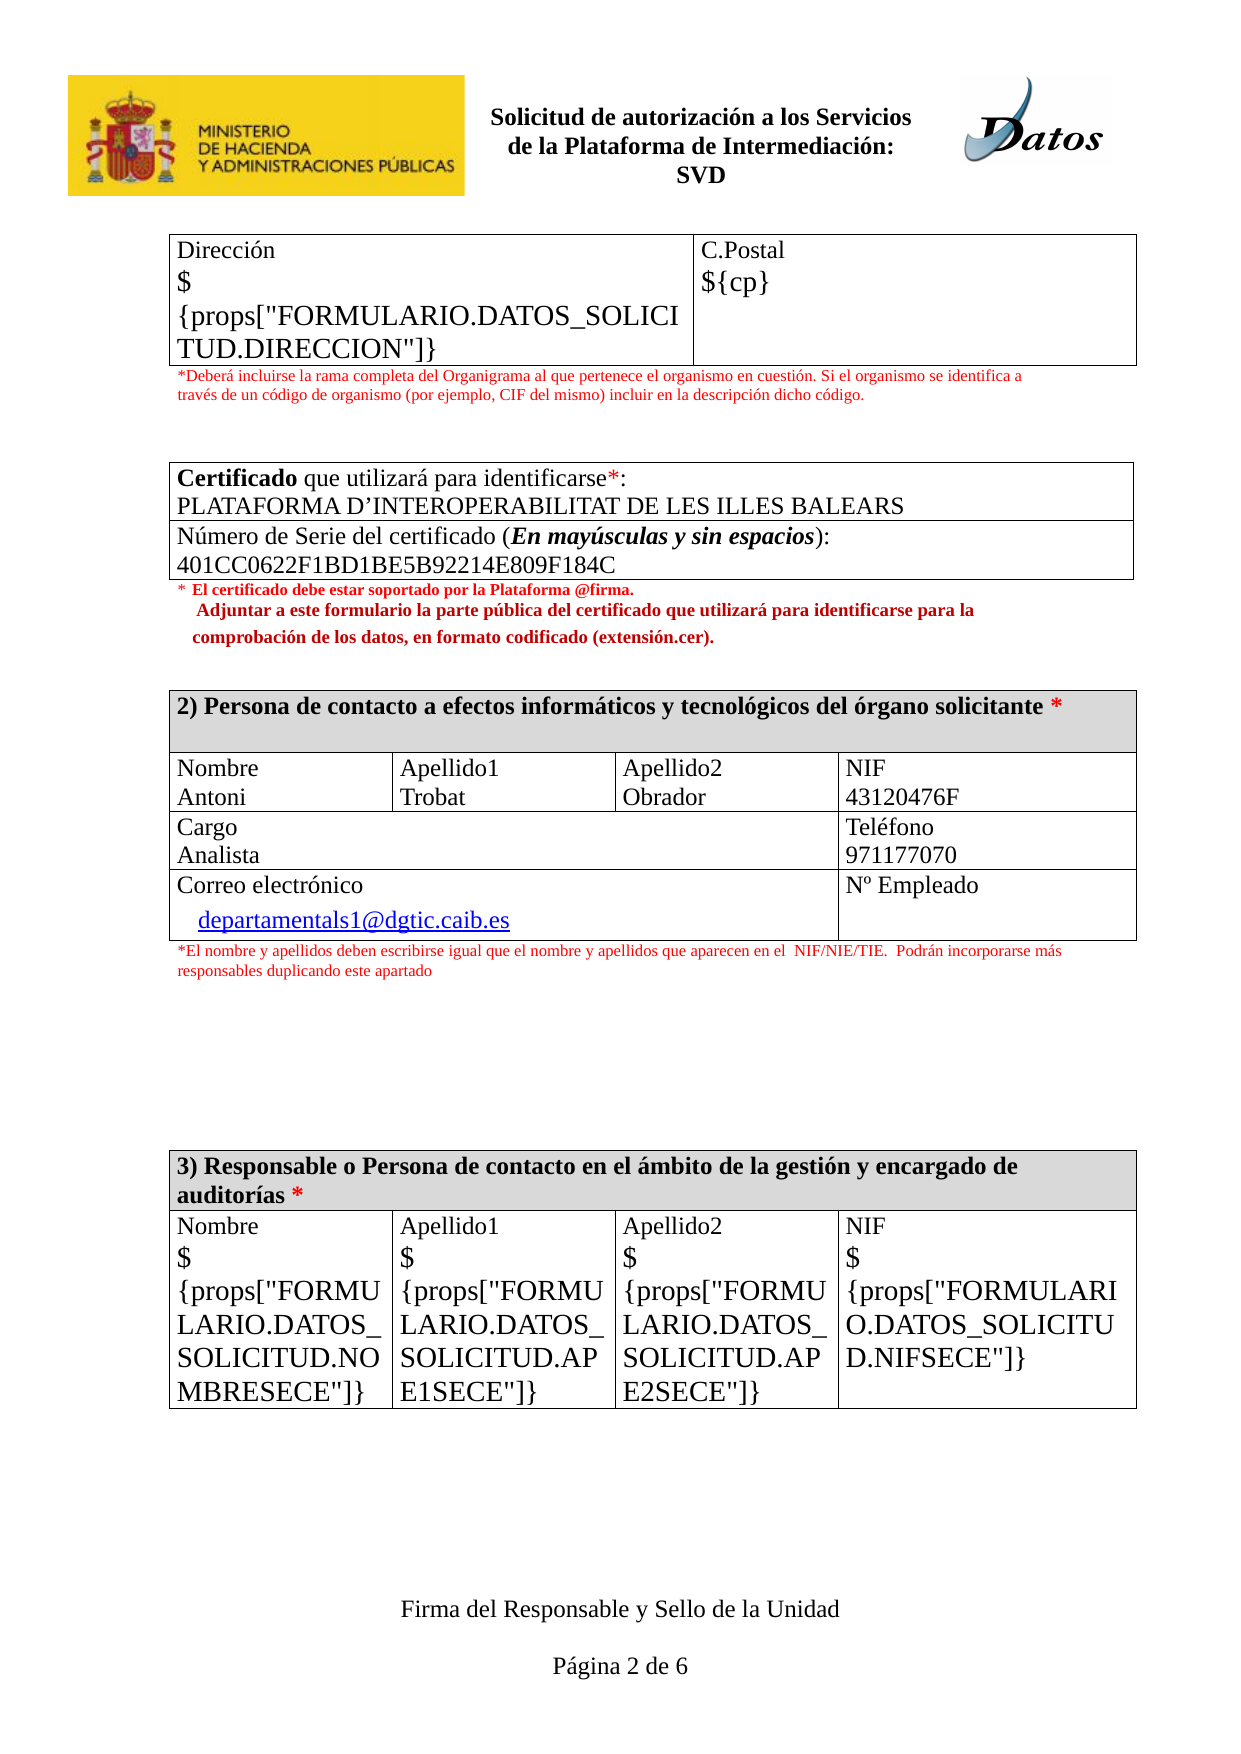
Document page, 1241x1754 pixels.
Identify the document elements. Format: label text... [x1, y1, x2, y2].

table_header Certificado que utilizará para identificarse*: PLATAFORMA D’INTEROPERABILITAT DE LES ILLES BALEARS [170, 463, 1133, 520]
table_cell C.Postal ${cp} [694, 235, 1136, 365]
table_cell Nº Empleado [839, 870, 1136, 940]
table_cell Apellido2 ${props["FORMULARIO.DATOS_SOLICITUD.APE2SECE"]} [616, 1211, 838, 1408]
table_cell Correo electrónico [170, 870, 838, 940]
text *Deberá incluirse la rama completa del Organigrama al que pertenece el organismo en cuestión. Si el organismo se identifica a través de un código de organismo (por ejemplo, CIF del mismo) incluir en la descripción dicho código. [177, 366, 1063, 404]
table_cell NIF ${props["FORMULARIO.DATOS_SOLICITUD.NIFSECE"]} [839, 1211, 1136, 1408]
table_cell Apellido2 Obrador [616, 753, 838, 811]
table_header [177, 899, 192, 940]
picture [959, 75, 1113, 166]
table_cell Nombre Antoni [170, 753, 392, 811]
picture [67, 75, 465, 196]
table_cell Apellido1 Trobat [393, 753, 615, 811]
table_header 3) Responsable o Persona de contacto en el ámbito de la gestión y encargado de auditorías * [170, 1151, 1136, 1210]
table_cell Nombre ${props["FORMULARIO.DATOS_SOLICITUD.NOMBRESECE"]} [170, 1211, 392, 1408]
table_cell Teléfono 971177070 [839, 812, 1136, 869]
text * El certificado debe estar soportado por la Plataforma @firma. Adjuntar a este formulario la parte pública del certificado que utilizará para identificarse para la comprobación de los datos, en formato codificado (extensión.cer). [177, 580, 1063, 649]
table_header departamentals1@dgtic.caib.es [192, 899, 602, 940]
table_cell Apellido1 ${props["FORMULARIO.DATOS_SOLICITUD.APE1SECE"]} [393, 1211, 615, 1408]
table_cell Cargo Analista [170, 812, 838, 869]
table_cell Número de Serie del certificado (En mayúsculas y sin espacios): 401CC0622F1BD1BE5B92214E809F184C [170, 521, 1133, 579]
table_cell Dirección ${props["FORMULARIO.DATOS_SOLICITUD.DIRECCION"]} [170, 235, 693, 365]
table_cell NIF 43120476F [839, 753, 1136, 811]
text *El nombre y apellidos deben escribirse igual que el nombre y apellidos que aparecen en el NIF/NIE/TIE. Podrán incorporarse más responsables duplicando este apartado [177, 941, 1063, 979]
table_header 2) Persona de contacto a efectos informáticos y tecnológicos del órgano solicitante * [170, 691, 1136, 752]
